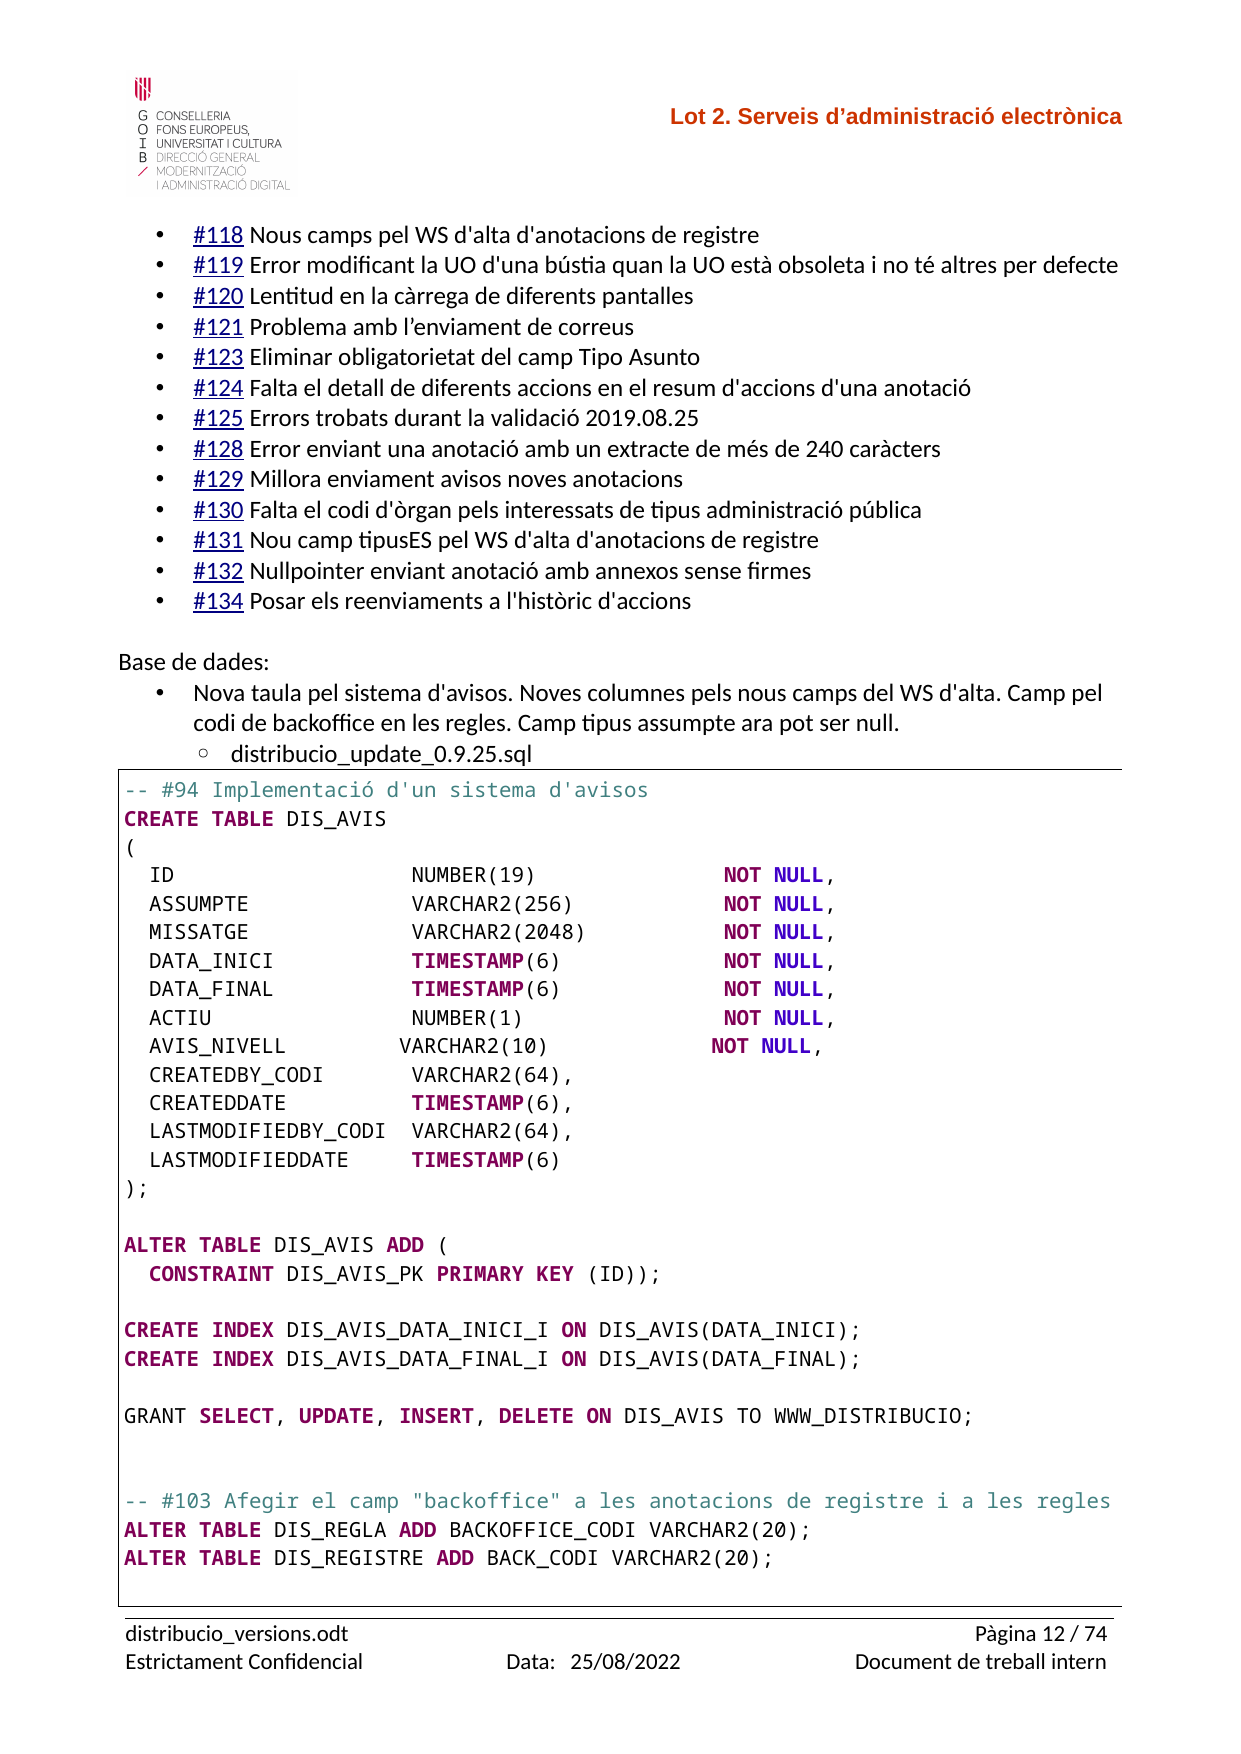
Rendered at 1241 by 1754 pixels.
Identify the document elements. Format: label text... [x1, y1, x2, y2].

list #120 Lentitud en la càrrega de diferents pantalles [156, 280, 1122, 311]
picture [126, 70, 299, 197]
list Nova taula pel sistema d'avisos. Noves columnes pels nous camps del WS d'alta. Camp pel codi de backoffice en les regles. Camp tipus assumpte ara pot ser null. [156, 677, 1122, 738]
list #128 Error enviant una anotació amb un extracte de més de 240 caràcters [156, 433, 1122, 463]
list #129 Millora enviament avisos noves anotacions [156, 463, 1122, 494]
list #130 Falta el codi d'òrgan pels interessats de tipus administració pública [156, 494, 1122, 524]
list #123 Eliminar obligatorietat del camp Tipo Asunto [156, 341, 1122, 372]
list #132 Nullpointer enviant anotació amb annexos sense firmes [156, 555, 1122, 585]
list #124 Falta el detall de diferents accions en el resum d'accions d'una anotació [156, 372, 1122, 402]
list #121 Problema amb l’enviament de correus [156, 311, 1122, 341]
text Base de dades: [118, 646, 1122, 677]
table_header -- #94 Implementació d'un sistema d'avisos CREATE TABLE DIS_AVIS ( ID NUMBER(19) NOT NULL, ASSUMPTE VARCHAR2(256) NOT NULL, MISSATGE VARCHAR2(2048) NOT NULL, DATA_INICI TIMESTAMP(6) NOT NULL, DATA_FINAL TIMESTAMP(6) NOT NULL, ACTIU NUMBER(1) NOT NULL, AVIS_NIVELL VARCHAR2(10) NOT NULL, CREATEDBY_CODI VARCHAR2(64), CREATEDDATE TIMESTAMP(6), LASTMODIFIEDBY_CODI VARCHAR2(64), LASTMODIFIEDDATE TIMESTAMP(6) ); ALTER TABLE DIS_AVIS ADD ( CONSTRAINT DIS_AVIS_PK PRIMARY KEY (ID)); CREATE INDEX DIS_AVIS_DATA_INICI_I ON DIS_AVIS(DATA_INICI); CREATE INDEX DIS_AVIS_DATA_FINAL_I ON DIS_AVIS(DATA_FINAL); GRANT SELECT, UPDATE, INSERT, DELETE ON DIS_AVIS TO WWW_DISTRIBUCIO; -- #103 Afegir el camp "backoffice" a les anotacions de registre i a les regles ALTER TABLE DIS_REGLA ADD BACKOFFICE_CODI VARCHAR2(20); ALTER TABLE DIS_REGISTRE ADD BACK_CODI VARCHAR2(20); [119, 770, 1122, 1606]
list #118 Nous camps pel WS d'alta d'anotacions de registre [156, 219, 1122, 250]
list #125 Errors trobats durant la validació 2019.08.25 [156, 402, 1122, 433]
list #134 Posar els reenviaments a l'històric d'accions [156, 585, 1122, 616]
list #119 Error modificant la UO d'una bústia quan la UO està obsoleta i no té altres per defecte [156, 250, 1122, 280]
list #131 Nou camp tipusES pel WS d'alta d'anotacions de registre [156, 524, 1122, 555]
list distribucio_update_0.9.25.sql [193, 738, 1122, 768]
